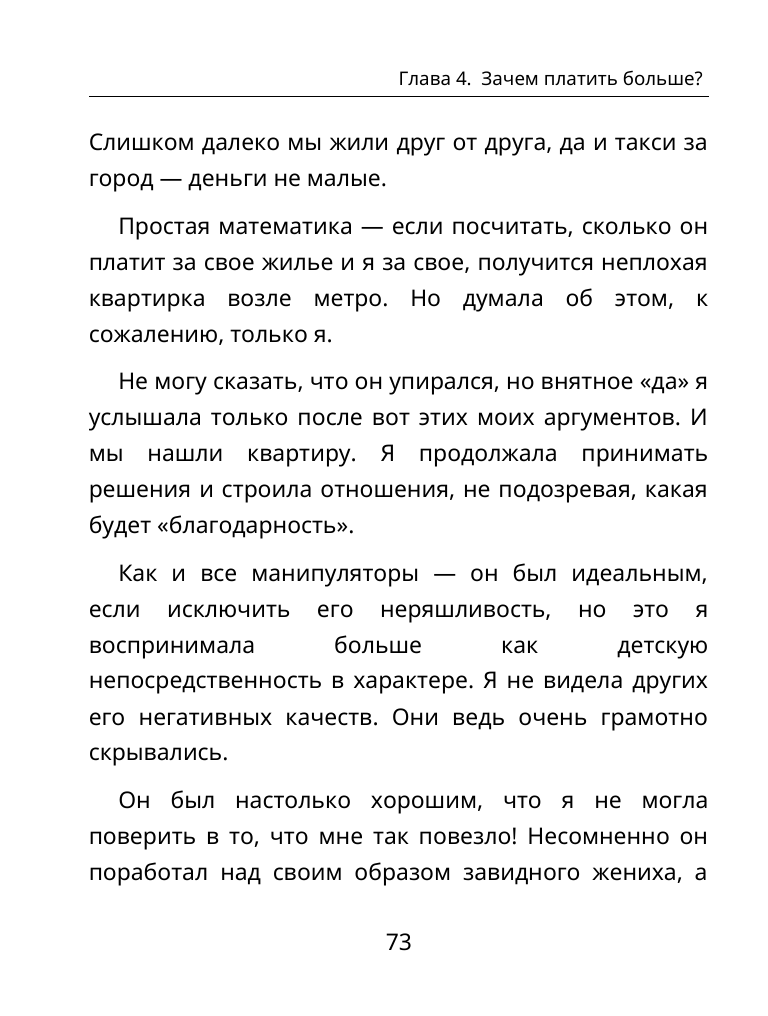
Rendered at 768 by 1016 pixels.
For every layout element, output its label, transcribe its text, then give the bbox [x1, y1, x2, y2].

text Он был настолько хорошим, что я не могла поверить в то, что мне так повезло! Несомненно он поработал над своим образом завидного жениха, а [88, 784, 709, 887]
text Слишком далеко мы жили друг от друга, да и такси за город — деньги не малые. [88, 126, 709, 193]
text Простая математика — если посчитать, сколько он платит за свое жилье и я за свое, получится неплохая квартирка возле метро. Но думала об этом, к сожалению, только я. [88, 210, 709, 349]
text Не могу сказать, что он упирался, но внятное «да» я услышала только после вот этих моих аргументов. И мы нашли квартиру. Я продолжала принимать решения и строила отношения, не подозревая, какая будет «благодарность». [88, 365, 709, 540]
text Как и все манипуляторы — он был идеальным, если исключить его неряшливость, но это я воспринимала больше как детскую непосредственность в характере. Я не видела других его негативных качеств. Они ведь очень грамотно скрывались. [88, 557, 709, 768]
